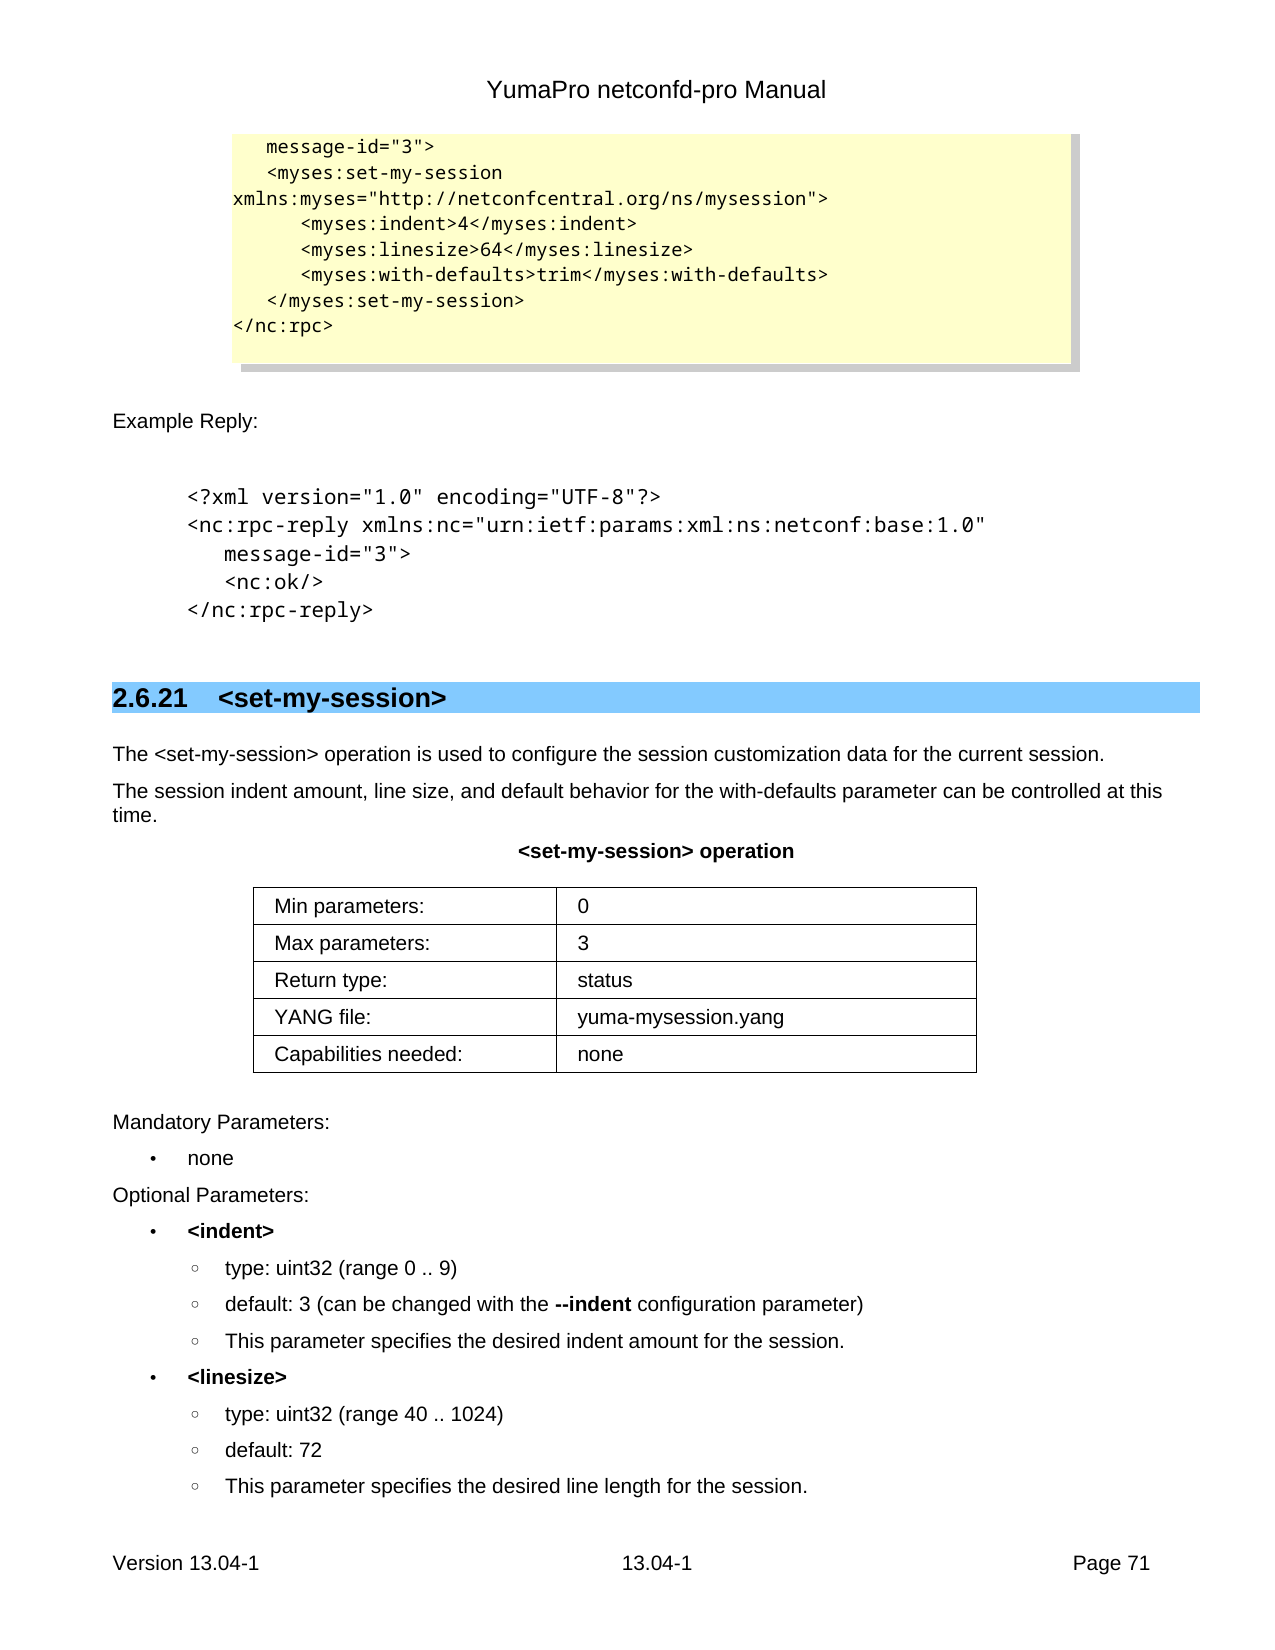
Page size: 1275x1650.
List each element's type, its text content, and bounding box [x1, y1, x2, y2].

text <nc:rpc-reply xmlns:nc="urn:ietf:params:xml:ns:netconf:base:1.0" [186, 510, 1200, 539]
subtitle <set-my-session> [112, 682, 1200, 713]
list This parameter specifies the desired indent amount for the session. [187, 1328, 1200, 1352]
table_cell Max parameters: [254, 925, 556, 961]
table_cell yuma-mysession.yang [557, 999, 976, 1035]
text Optional Parameters: [112, 1183, 1200, 1207]
list default: 3 (can be changed with the --indent configuration parameter) [187, 1292, 1200, 1316]
text <myses:linesize>64</myses:linesize> [232, 236, 1071, 261]
text </nc:rpc> [232, 312, 1071, 338]
table_cell status [557, 962, 976, 998]
list default: 72 [187, 1438, 1200, 1462]
list This parameter specifies the desired line length for the session. [187, 1474, 1200, 1498]
text <myses:indent>4</myses:indent> [232, 210, 1071, 236]
table_cell YANG file: [254, 999, 556, 1035]
list type: uint32 (range 40 .. 1024) [187, 1401, 1200, 1425]
table_cell none [557, 1036, 976, 1072]
text The <set-my-session> operation is used to configure the session customization data for the current session. [112, 742, 1200, 766]
table_header Min parameters: [254, 888, 556, 924]
text Mandatory Parameters: [112, 1110, 1200, 1134]
text message-id="3"> [186, 539, 1200, 567]
text message-id="3"> [232, 134, 1071, 159]
text <myses:with-defaults>trim</myses:with-defaults> [232, 261, 1071, 287]
table_header 0 [557, 888, 976, 924]
text <nc:ok/> [186, 567, 1200, 596]
text The session indent amount, line size, and default behavior for the with-defaults parameter can be controlled at this time. [112, 778, 1200, 826]
list <indent> [150, 1219, 1200, 1243]
text Example Reply: [112, 409, 1200, 433]
list <linesize> [150, 1365, 1200, 1389]
subtitle <set-my-session> operation [127, 839, 1185, 863]
list type: uint32 (range 0 .. 9) [187, 1256, 1200, 1279]
text <myses:set-my-session xmlns:myses="http://netconfcentral.org/ns/mysession"> [232, 159, 1071, 210]
text <?xml version="1.0" encoding="UTF-8"?> [186, 482, 1200, 510]
table_cell Capabilities needed: [254, 1036, 556, 1072]
text </nc:rpc-reply> [186, 596, 1200, 624]
table_cell Return type: [254, 962, 556, 998]
text </myses:set-my-session> [232, 287, 1071, 312]
list none [150, 1146, 1200, 1170]
table_cell 3 [557, 925, 976, 961]
